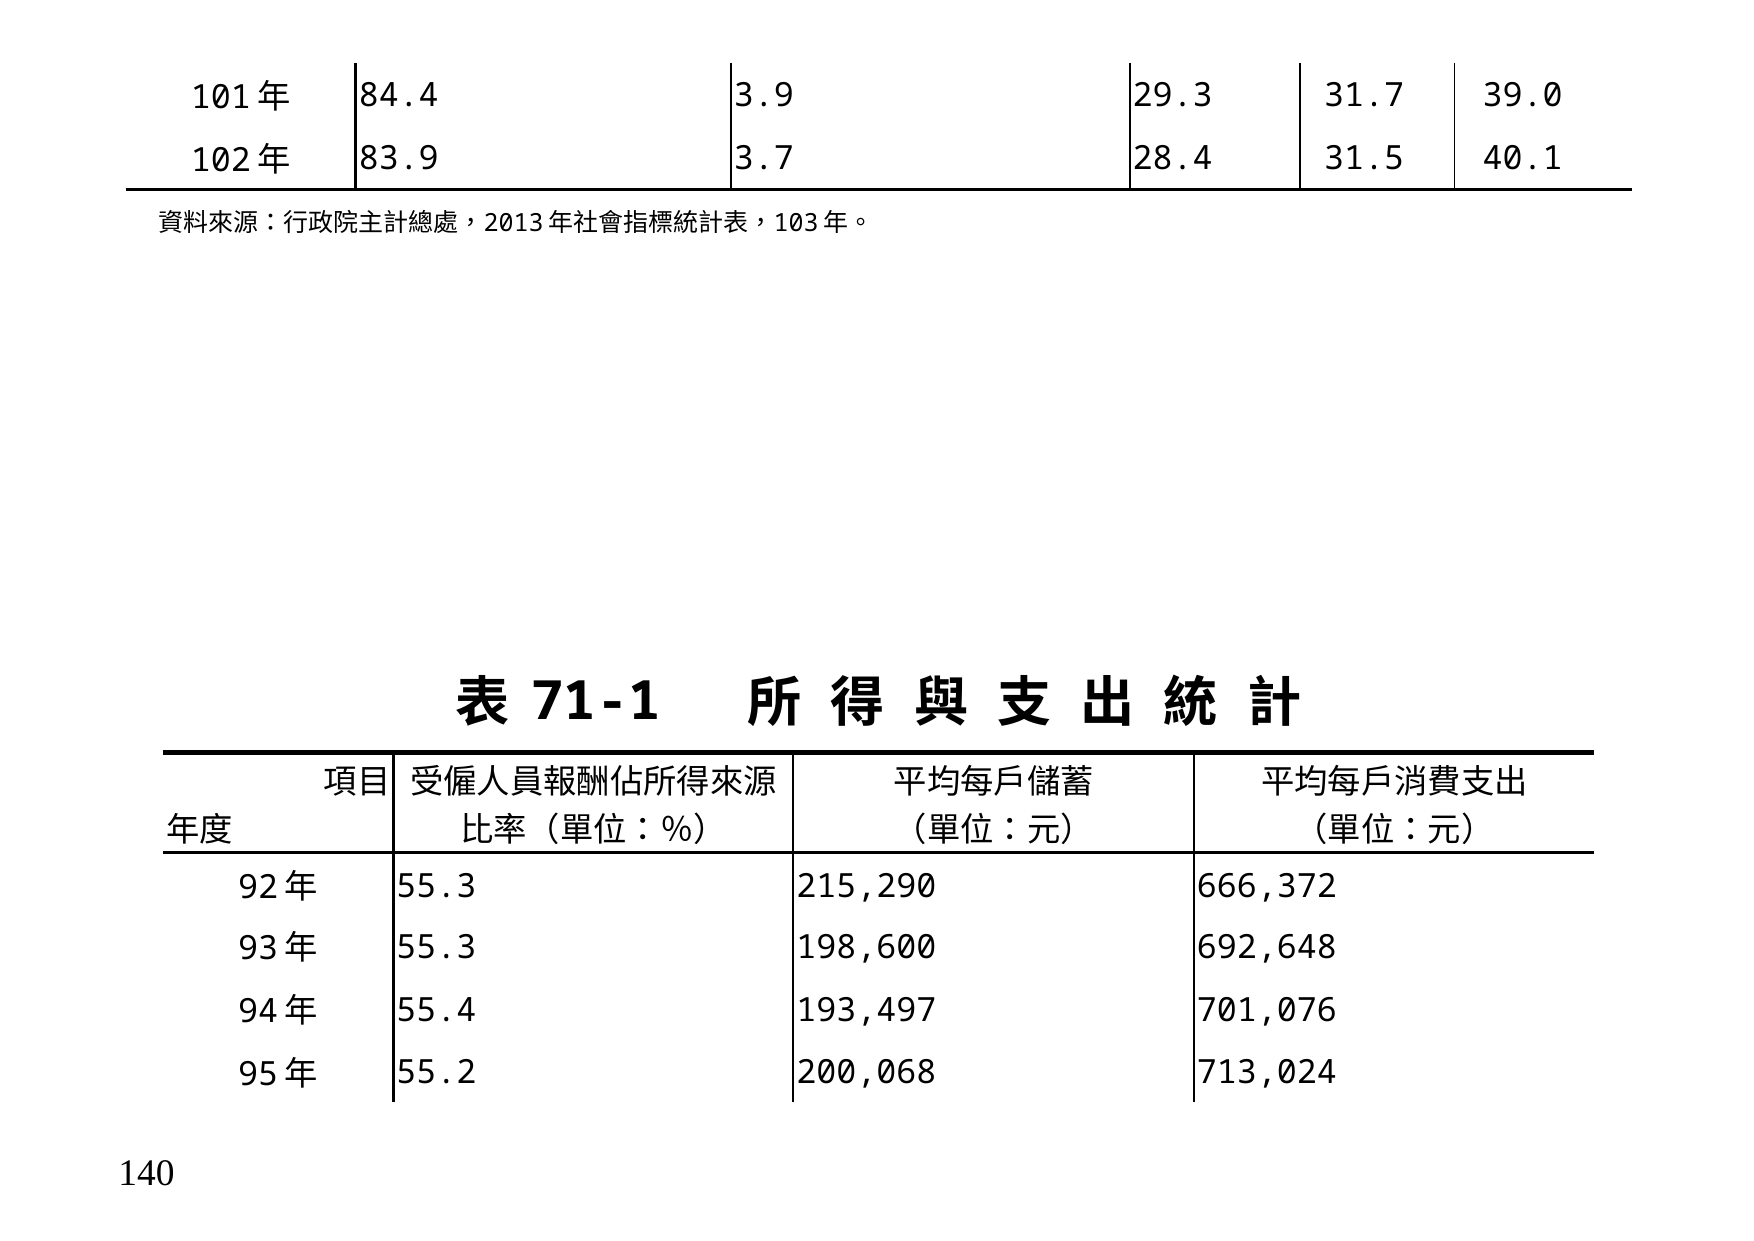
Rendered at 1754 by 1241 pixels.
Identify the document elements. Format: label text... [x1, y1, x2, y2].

table_cell 92年 [163, 854, 392, 914]
table_cell 198,600 [794, 914, 1193, 977]
table_cell 666,372 [1195, 854, 1594, 914]
table_cell 3.7 [732, 125, 1129, 188]
table_cell 215,290 [794, 854, 1193, 914]
table_cell 3.9 [732, 63, 1129, 125]
table_cell 39.0 [1455, 63, 1632, 125]
table_cell 55.3 [395, 914, 792, 977]
table_cell 55.2 [395, 1039, 792, 1102]
table_cell 55.3 [395, 854, 792, 914]
table_header 項目 年度 [163, 755, 392, 851]
table_cell 31.7 [1301, 63, 1454, 125]
table_cell 102年 [126, 125, 354, 188]
table_cell 31.5 [1301, 125, 1454, 188]
table_cell 701,076 [1195, 977, 1594, 1039]
table_header 受僱人員報酬佔所得來源比率（單位：％） [395, 755, 792, 851]
subtitle 表71-1 所得與支出統計 [128, 625, 1628, 750]
table_cell 200,068 [794, 1039, 1193, 1102]
table_cell 55.4 [395, 977, 792, 1039]
table_cell 193,497 [794, 977, 1193, 1039]
table_header 平均每戶儲蓄 （單位：元） [794, 755, 1193, 851]
text 資料來源：行政院主計總處，2013年社會指標統計表，103年。 [158, 202, 1543, 239]
table_cell 40.1 [1455, 125, 1632, 188]
table_cell 83.9 [357, 125, 730, 188]
table_cell 692,648 [1195, 914, 1594, 977]
table_header 平均每戶消費支出 （單位：元） [1195, 755, 1594, 851]
table_cell 95年 [163, 1039, 392, 1102]
table_cell 28.4 [1131, 125, 1299, 188]
table_cell 93年 [163, 914, 392, 977]
table_cell 101年 [126, 63, 354, 125]
table_cell 84.4 [357, 63, 730, 125]
table_cell 713,024 [1195, 1039, 1594, 1102]
table_cell 94年 [163, 977, 392, 1039]
table_cell 29.3 [1131, 63, 1299, 125]
